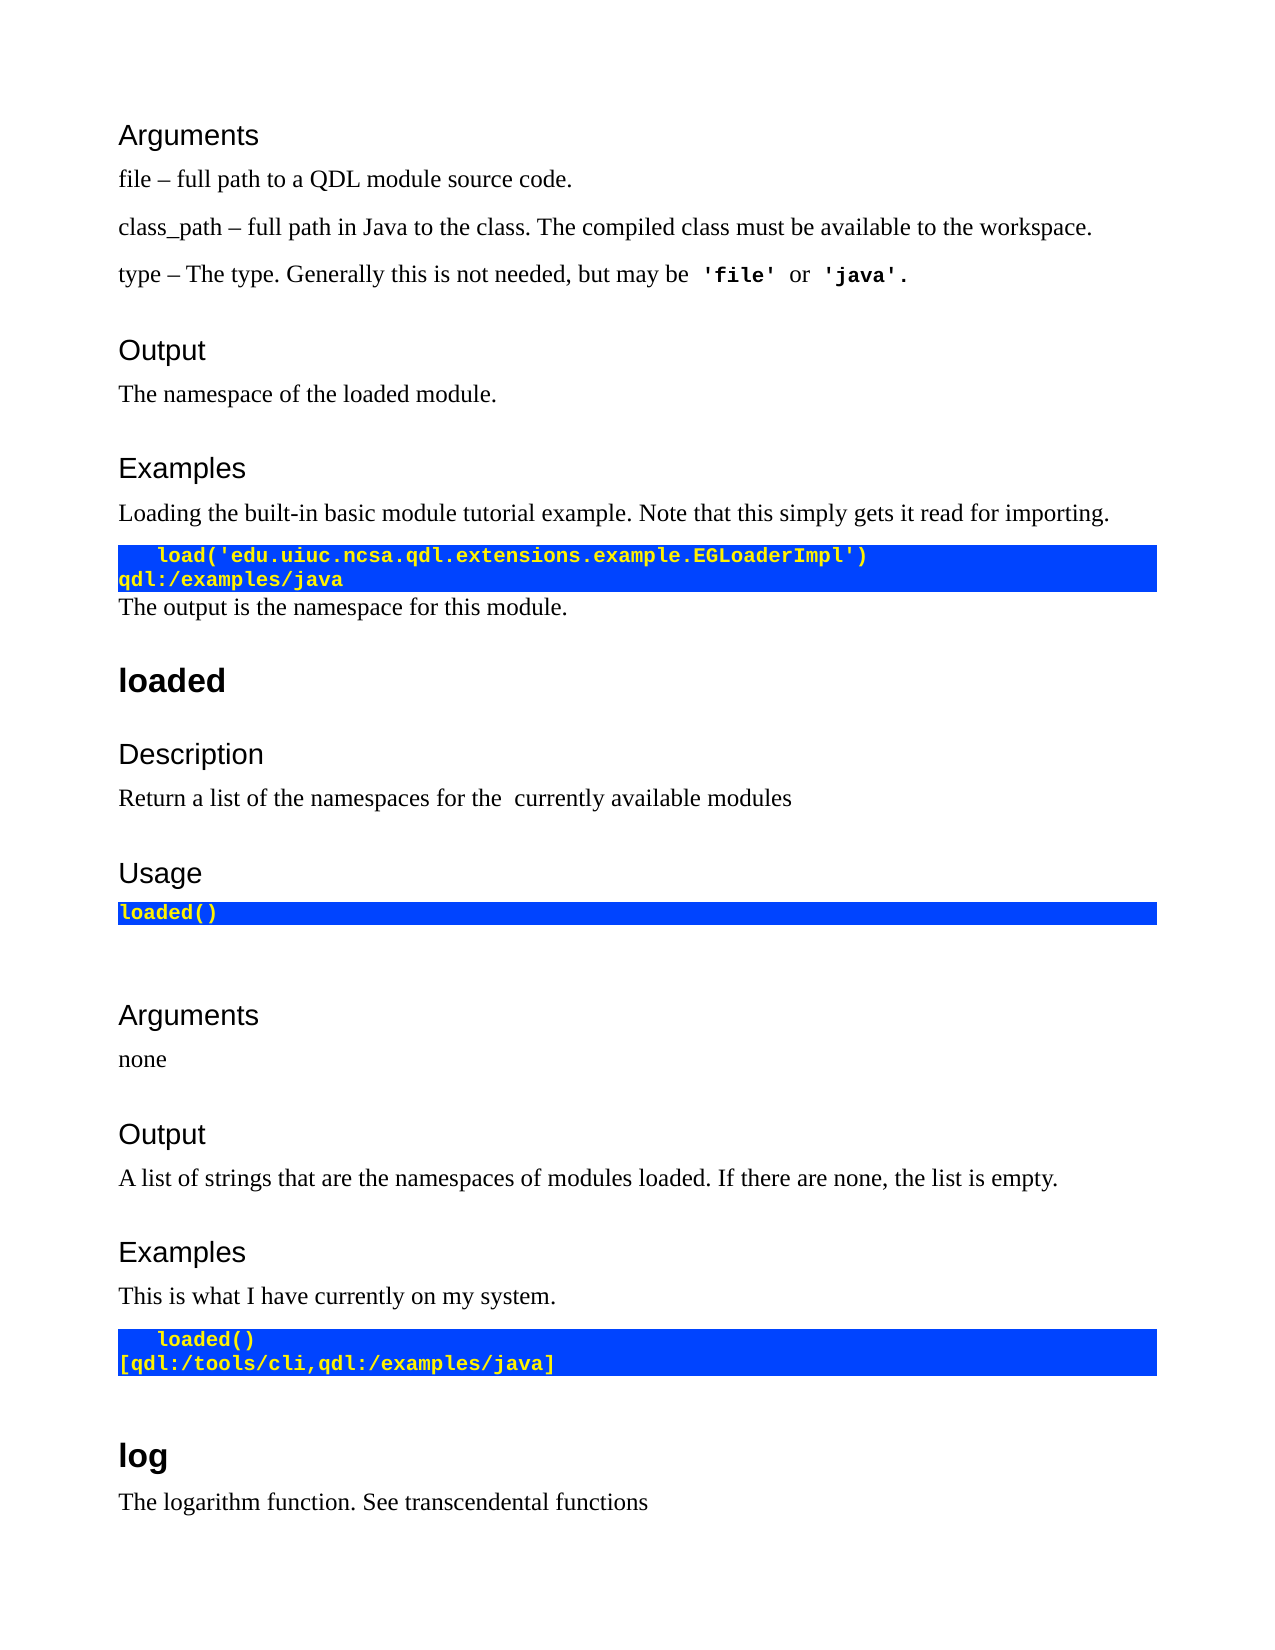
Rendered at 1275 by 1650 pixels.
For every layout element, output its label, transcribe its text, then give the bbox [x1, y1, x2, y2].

text The logarithm function. See transcendental functions [118, 1487, 1157, 1516]
text type – The type. Generally this is not needed, but may be 'file' or 'java'. [118, 259, 1157, 289]
subtitle Examples [118, 1235, 1157, 1269]
text class_path – full path in Java to the class. The compiled class must be available to the workspace. [118, 212, 1157, 241]
subtitle Examples [118, 452, 1157, 485]
text loaded() [118, 1329, 1157, 1353]
text The namespace of the loaded module. [118, 379, 1157, 408]
text none [118, 1044, 1157, 1073]
subtitle Output [118, 1117, 1157, 1150]
text file – full path to a QDL module source code. [118, 164, 1157, 193]
text Return a list of the namespaces for the currently available modules [118, 783, 1157, 812]
subtitle Arguments [118, 118, 1157, 152]
text The output is the namespace for this module. [118, 592, 1157, 621]
text Loading the built-in basic module tutorial example. Note that this simply gets it read for importing. [118, 498, 1157, 526]
subtitle Description [118, 737, 1157, 771]
text load('edu.uiuc.ncsa.qdl.extensions.example.EGLoaderImpl') qdl:/examples/java [118, 545, 1157, 592]
subtitle Output [118, 333, 1157, 366]
subtitle loaded [118, 661, 1157, 699]
text loaded() [118, 902, 1157, 925]
text [qdl:/tools/cli,qdl:/examples/java] [118, 1353, 1157, 1376]
subtitle log [118, 1397, 1157, 1474]
subtitle Arguments [118, 998, 1157, 1032]
subtitle Usage [118, 856, 1157, 889]
text A list of strings that are the namespaces of modules loaded. If there are none, the list is empty. [118, 1163, 1157, 1191]
text This is what I have currently on my system. [118, 1281, 1157, 1310]
